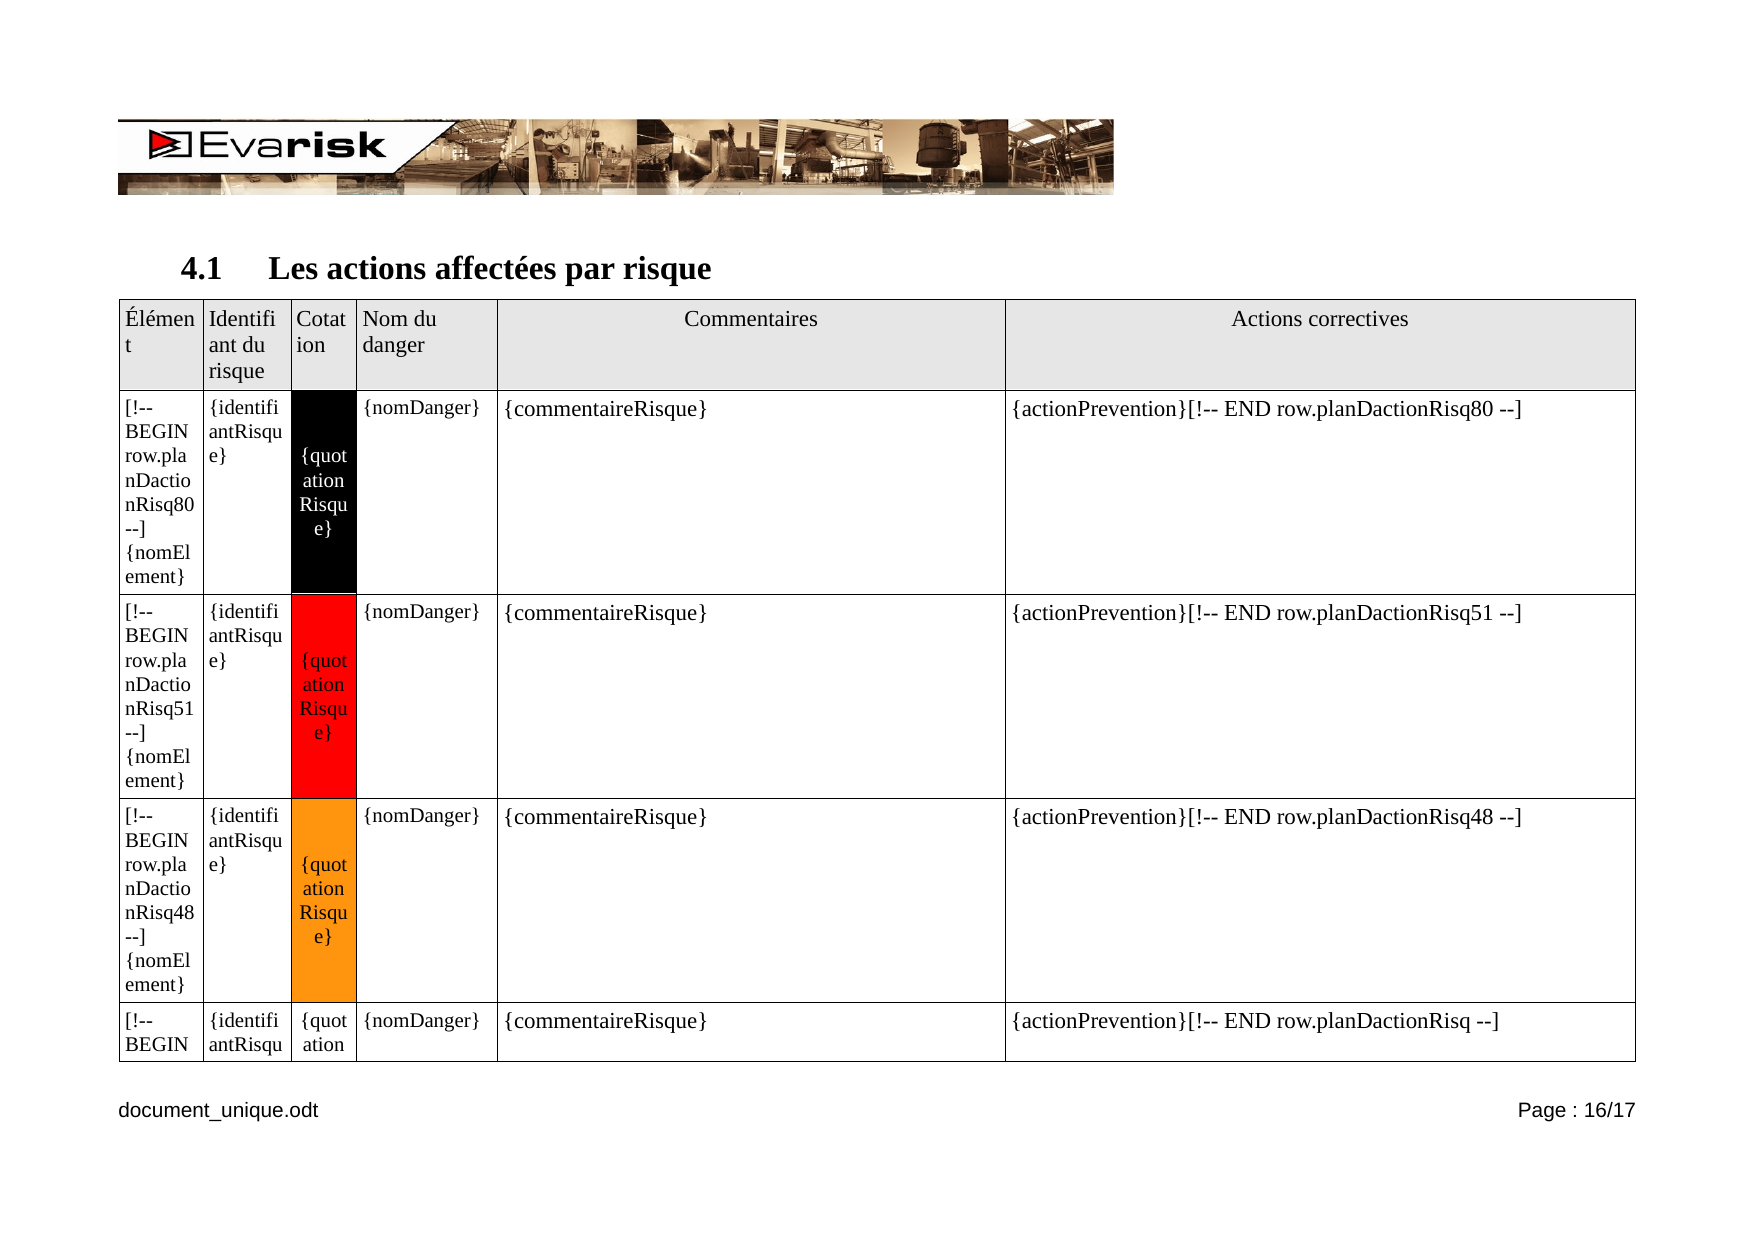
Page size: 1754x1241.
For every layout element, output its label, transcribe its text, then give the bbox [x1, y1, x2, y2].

table_cell {nomDanger} [357, 799, 497, 1002]
table_cell {identifiantRisque} [204, 595, 291, 798]
table_cell {quotationRisque} [292, 799, 356, 1002]
table_cell {commentaireRisque} [498, 799, 1005, 1002]
subtitle Les actions affectées par risque [181, 248, 1636, 286]
table_cell {actionPrevention}[!-- END row.planDactionRisq --] [1006, 1003, 1635, 1061]
table_header Identifiant du risque [204, 300, 291, 389]
table_cell {actionPrevention}[!-- END row.planDactionRisq51 --] [1006, 595, 1635, 798]
table_cell {quotation [292, 1003, 356, 1061]
table_cell [!-- BEGIN [120, 1003, 203, 1061]
table_cell [!-- BEGIN row.planDactionRisq80 --]{nomElement} [120, 391, 203, 593]
table_cell {commentaireRisque} [498, 1003, 1005, 1061]
table_header Commentaires [498, 300, 1005, 389]
table_cell {commentaireRisque} [498, 391, 1005, 593]
table_cell {identifiantRisqu [204, 1003, 291, 1061]
table_cell {quotationRisque} [292, 595, 356, 798]
table_header Élément [120, 300, 203, 389]
table_cell {identifiantRisque} [204, 391, 291, 593]
table_cell {commentaireRisque} [498, 595, 1005, 798]
table_header Cotation [292, 300, 356, 389]
table_cell {nomDanger} [357, 391, 497, 593]
table_cell {nomDanger} [357, 595, 497, 798]
table_cell {quotationRisque} [292, 391, 356, 593]
table_header Actions correctives [1006, 300, 1635, 389]
table_header Nom du danger [357, 300, 497, 389]
table_cell {actionPrevention}[!-- END row.planDactionRisq48 --] [1006, 799, 1635, 1002]
table_cell {actionPrevention}[!-- END row.planDactionRisq80 --] [1006, 391, 1635, 593]
table_cell {identifiantRisque} [204, 799, 291, 1002]
table_cell [!-- BEGIN row.planDactionRisq48 --]{nomElement} [120, 799, 203, 1002]
table_cell {nomDanger} [357, 1003, 497, 1061]
table_cell [!-- BEGIN row.planDactionRisq51 --]{nomElement} [120, 595, 203, 798]
